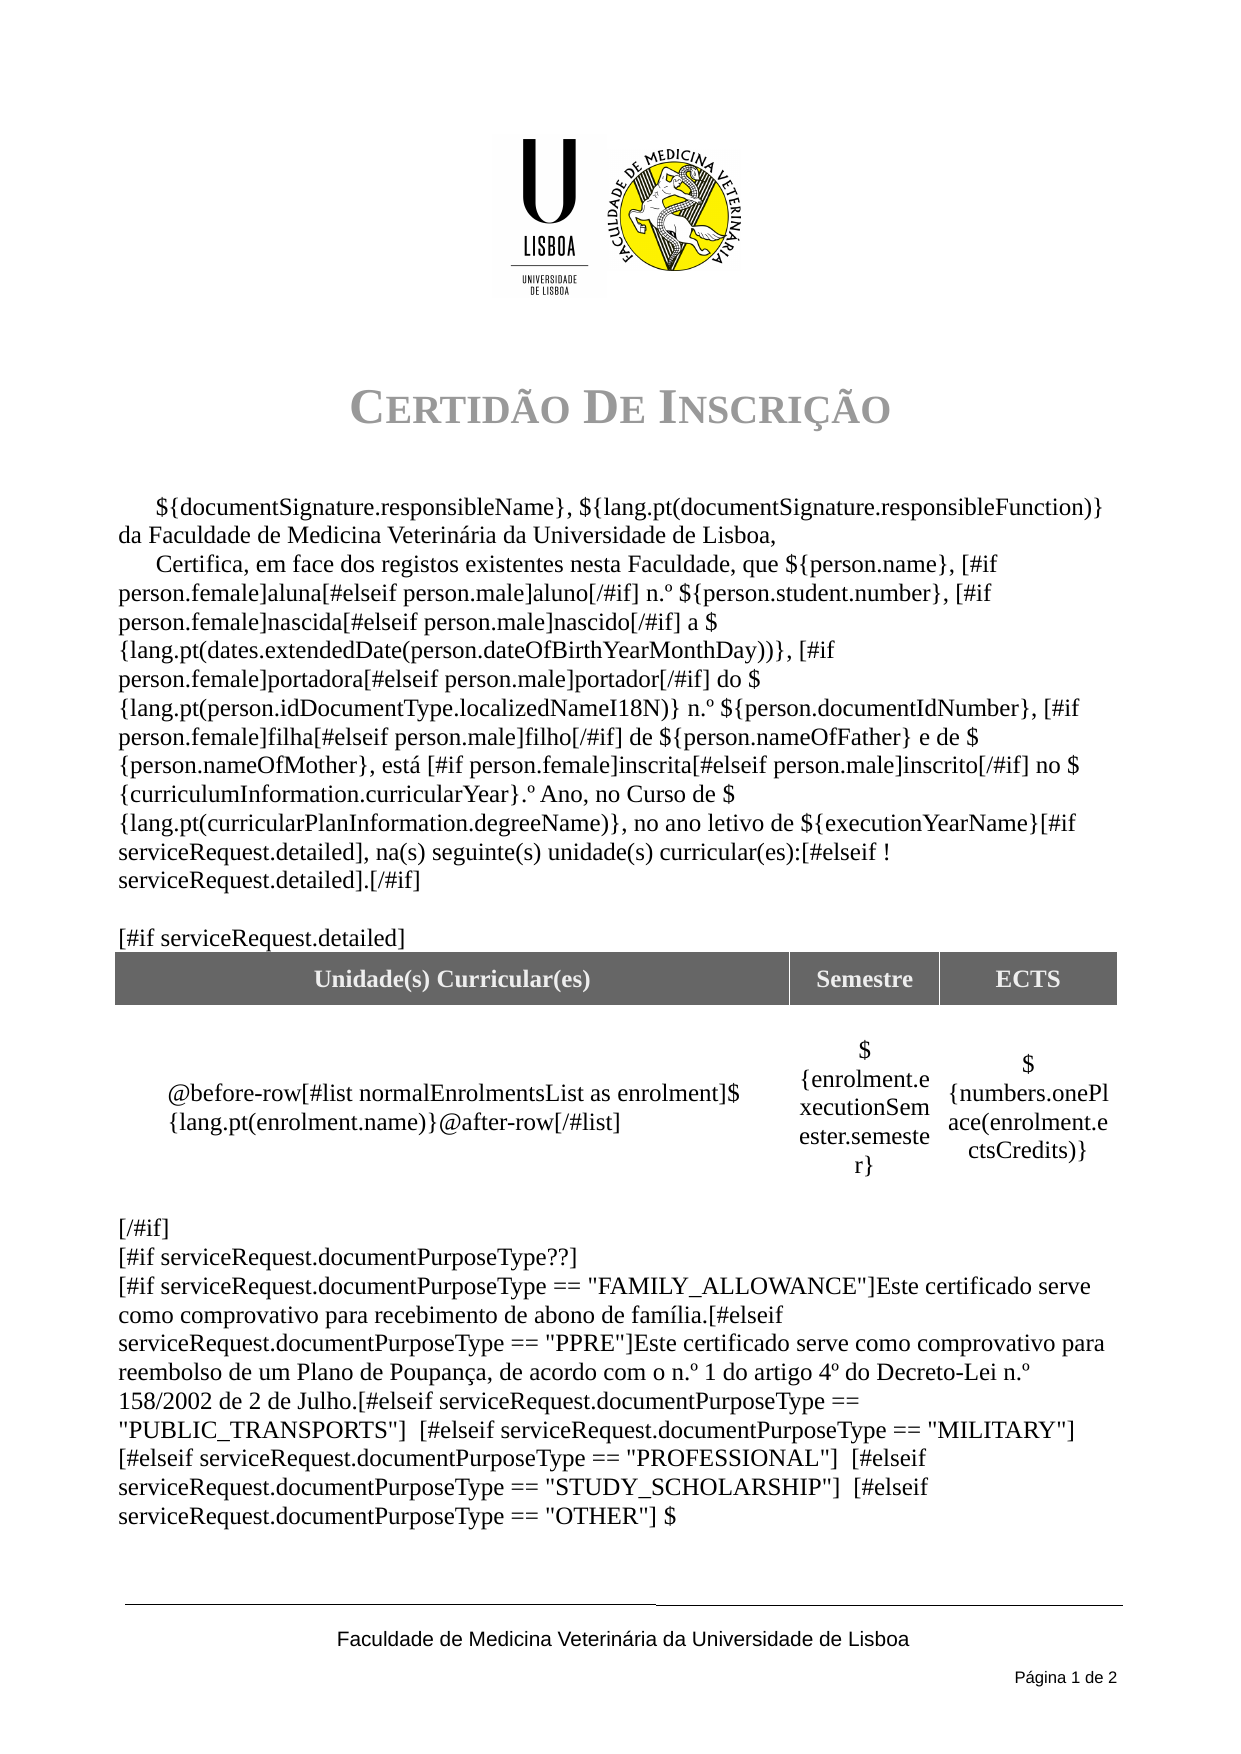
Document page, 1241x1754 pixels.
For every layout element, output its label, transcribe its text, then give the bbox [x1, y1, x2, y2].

text Certidão De Inscrição [118, 377, 1122, 434]
table_header Semestre [790, 952, 939, 1005]
table_cell ${enrolment.executionSemester.semester} [790, 1005, 939, 1185]
text [#if serviceRequest.documentPurposeType??] [118, 1242, 1122, 1271]
text [#if serviceRequest.detailed] [118, 923, 1122, 952]
table_cell ${numbers.onePlace(enrolment.ectsCredits)} [940, 1005, 1117, 1185]
text [/#if] [118, 1213, 1122, 1242]
text ${documentSignature.responsibleName}, ${lang.pt(documentSignature.responsibleFunction)} da Faculdade de Medicina Veterinária da Universidade de Lisboa, [118, 492, 1122, 549]
text [#if serviceRequest.documentPurposeType == "FAMILY_ALLOWANCE"]Este certificado serve como comprovativo para recebimento de abono de família.[#elseif serviceRequest.documentPurposeType == "PPRE"]Este certificado serve como comprovativo para reembolso de um Plano de Poupança, de acordo com o n.º 1 do artigo 4º do Decreto-Lei n.º 158/2002 de 2 de Julho.[#elseif serviceRequest.documentPurposeType == "PUBLIC_TRANSPORTS"] [#elseif serviceRequest.documentPurposeType == "MILITARY"] [#elseif serviceRequest.documentPurposeType == "PROFESSIONAL"] [#elseif serviceRequest.documentPurposeType == "STUDY_SCHOLARSHIP"] [#elseif serviceRequest.documentPurposeType == "OTHER"] $ [118, 1271, 1122, 1530]
table_cell @before-row[#list normalEnrolmentsList as enrolment]${lang.pt(enrolment.name)}@after-row[/#list] [115, 1005, 789, 1185]
table_header ECTS [940, 952, 1117, 1005]
text Certifica, em face dos registos existentes nesta Faculdade, que ${person.name}, [#if person.female]aluna[#elseif person.male]aluno[/#if] n.º ${person.student.number}, [#if person.female]nascida[#elseif person.male]nascido[/#if] a ${lang.pt(dates.extendedDate(person.dateOfBirthYearMonthDay))}, [#if person.female]portadora[#elseif person.male]portador[/#if] do ${lang.pt(person.idDocumentType.localizedNameI18N)} n.º ${person.documentIdNumber}, [#if person.female]filha[#elseif person.male]filho[/#if] de ${person.nameOfFather} e de ${person.nameOfMother}, está [#if person.female]inscrita[#elseif person.male]inscrito[/#if] no ${curriculumInformation.curricularYear}.º Ano, no Curso de ${lang.pt(curricularPlanInformation.degreeName)}, no ano letivo de ${executionYearName}[#if serviceRequest.detailed], na(s) seguinte(s) unidade(s) curricular(es):[#elseif !serviceRequest.detailed].[/#if] [118, 549, 1122, 894]
table_header Unidade(s) Curricular(es) [115, 952, 789, 1005]
picture [492, 134, 741, 298]
